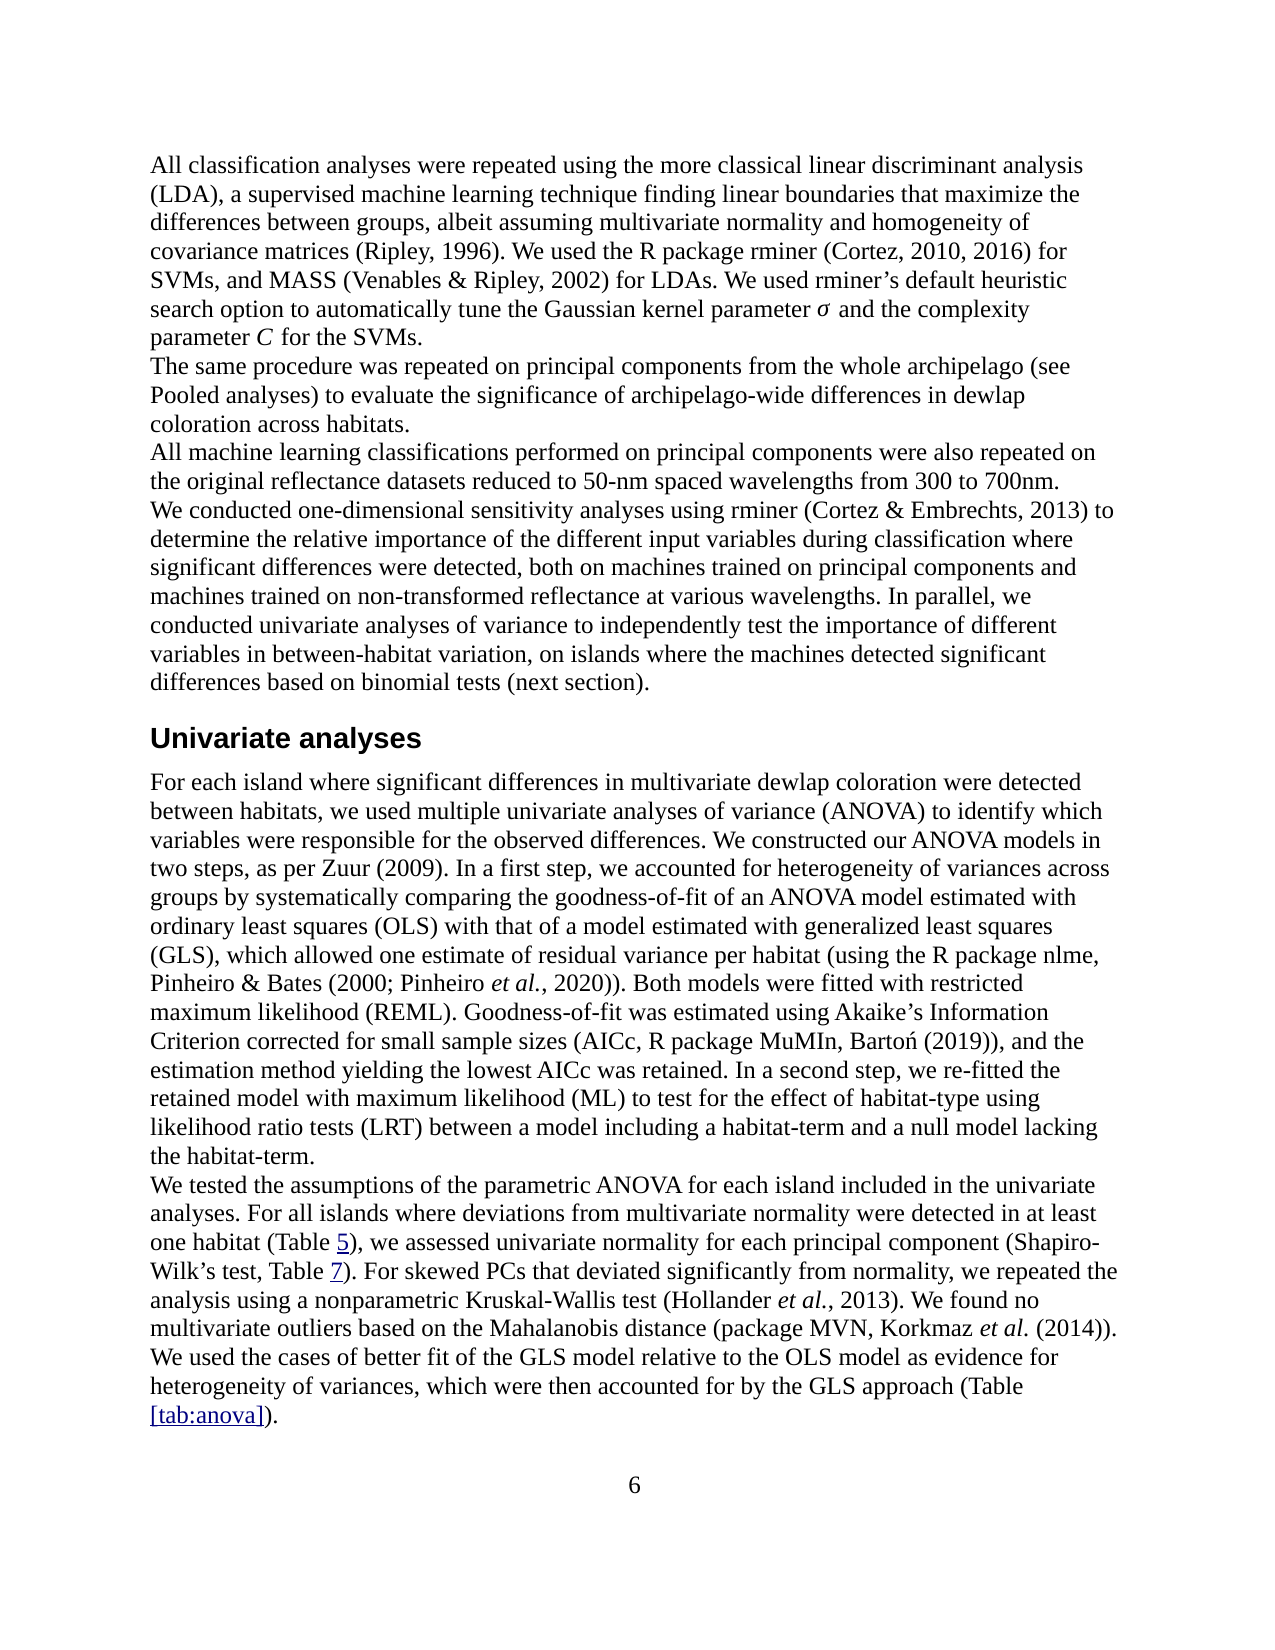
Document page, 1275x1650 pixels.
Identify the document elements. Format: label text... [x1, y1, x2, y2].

text For each island where significant differences in multivariate dewlap coloration were detected between habitats, we used multiple univariate analyses of variance (ANOVA) to identify which variables were responsible for the observed differences. We constructed our ANOVA models in two steps, as per Zuur (2009). In a first step, we accounted for heterogeneity of variances across groups by systematically comparing the goodness-of-fit of an ANOVA model estimated with ordinary least squares (OLS) with that of a model estimated with generalized least squares (GLS), which allowed one estimate of residual variance per habitat (using the R package nlme, Pinheiro & Bates (2000; Pinheiro et al., 2020)). Both models were fitted with restricted maximum likelihood (REML). Goodness-of-fit was estimated using Akaike’s Information Criterion corrected for small sample sizes (AICc, R package MuMIn, Bartoń (2019)), and the estimation method yielding the lowest AICc was retained. In a second step, we re-fitted the retained model with maximum likelihood (ML) to test for the effect of habitat-type using likelihood ratio tests (LRT) between a model including a habitat-term and a null model lacking the habitat-term. We tested the assumptions of the parametric ANOVA for each island included in the univariate analyses. For all islands where deviations from multivariate normality were detected in at least one habitat (Table 5), we assessed univariate normality for each principal component (Shapiro-Wilk’s test, Table 7). For skewed PCs that deviated significantly from normality, we repeated the analysis using a nonparametric Kruskal-Wallis test (Hollander et al., 2013). We found no multivariate outliers based on the Mahalanobis distance (package MVN, Korkmaz et al. (2014)). We used the cases of better fit of the GLS model relative to the OLS model as evidence for heterogeneity of variances, which were then accounted for by the GLS approach (Table [tab:anova]). [150, 767, 1125, 1428]
subtitle Univariate analyses [150, 721, 1125, 755]
text All classification analyses were repeated using the more classical linear discriminant analysis (LDA), a supervised machine learning technique finding linear boundaries that maximize the differences between groups, albeit assuming multivariate normality and homogeneity of covariance matrices (Ripley, 1996). We used the R package rminer (Cortez, 2010, 2016) for SVMs, and MASS (Venables & Ripley, 2002) for LDAs. We used rminer’s default heuristic search option to automatically tune the Gaussian kernel parameter and the complexity parameter for the SVMs. The same procedure was repeated on principal components from the whole archipelago (see Pooled analyses) to evaluate the significance of archipelago-wide differences in dewlap coloration across habitats. All machine learning classifications performed on principal components were also repeated on the original reflectance datasets reduced to 50-nm spaced wavelengths from 300 to 700nm. We conducted one-dimensional sensitivity analyses using rminer (Cortez & Embrechts, 2013) to determine the relative importance of the different input variables during classification where significant differences were detected, both on machines trained on principal components and machines trained on non-transformed reflectance at various wavelengths. In parallel, we conducted univariate analyses of variance to independently test the importance of different variables in between-habitat variation, on islands where the machines detected significant differences based on binomial tests (next section). [150, 150, 1125, 696]
